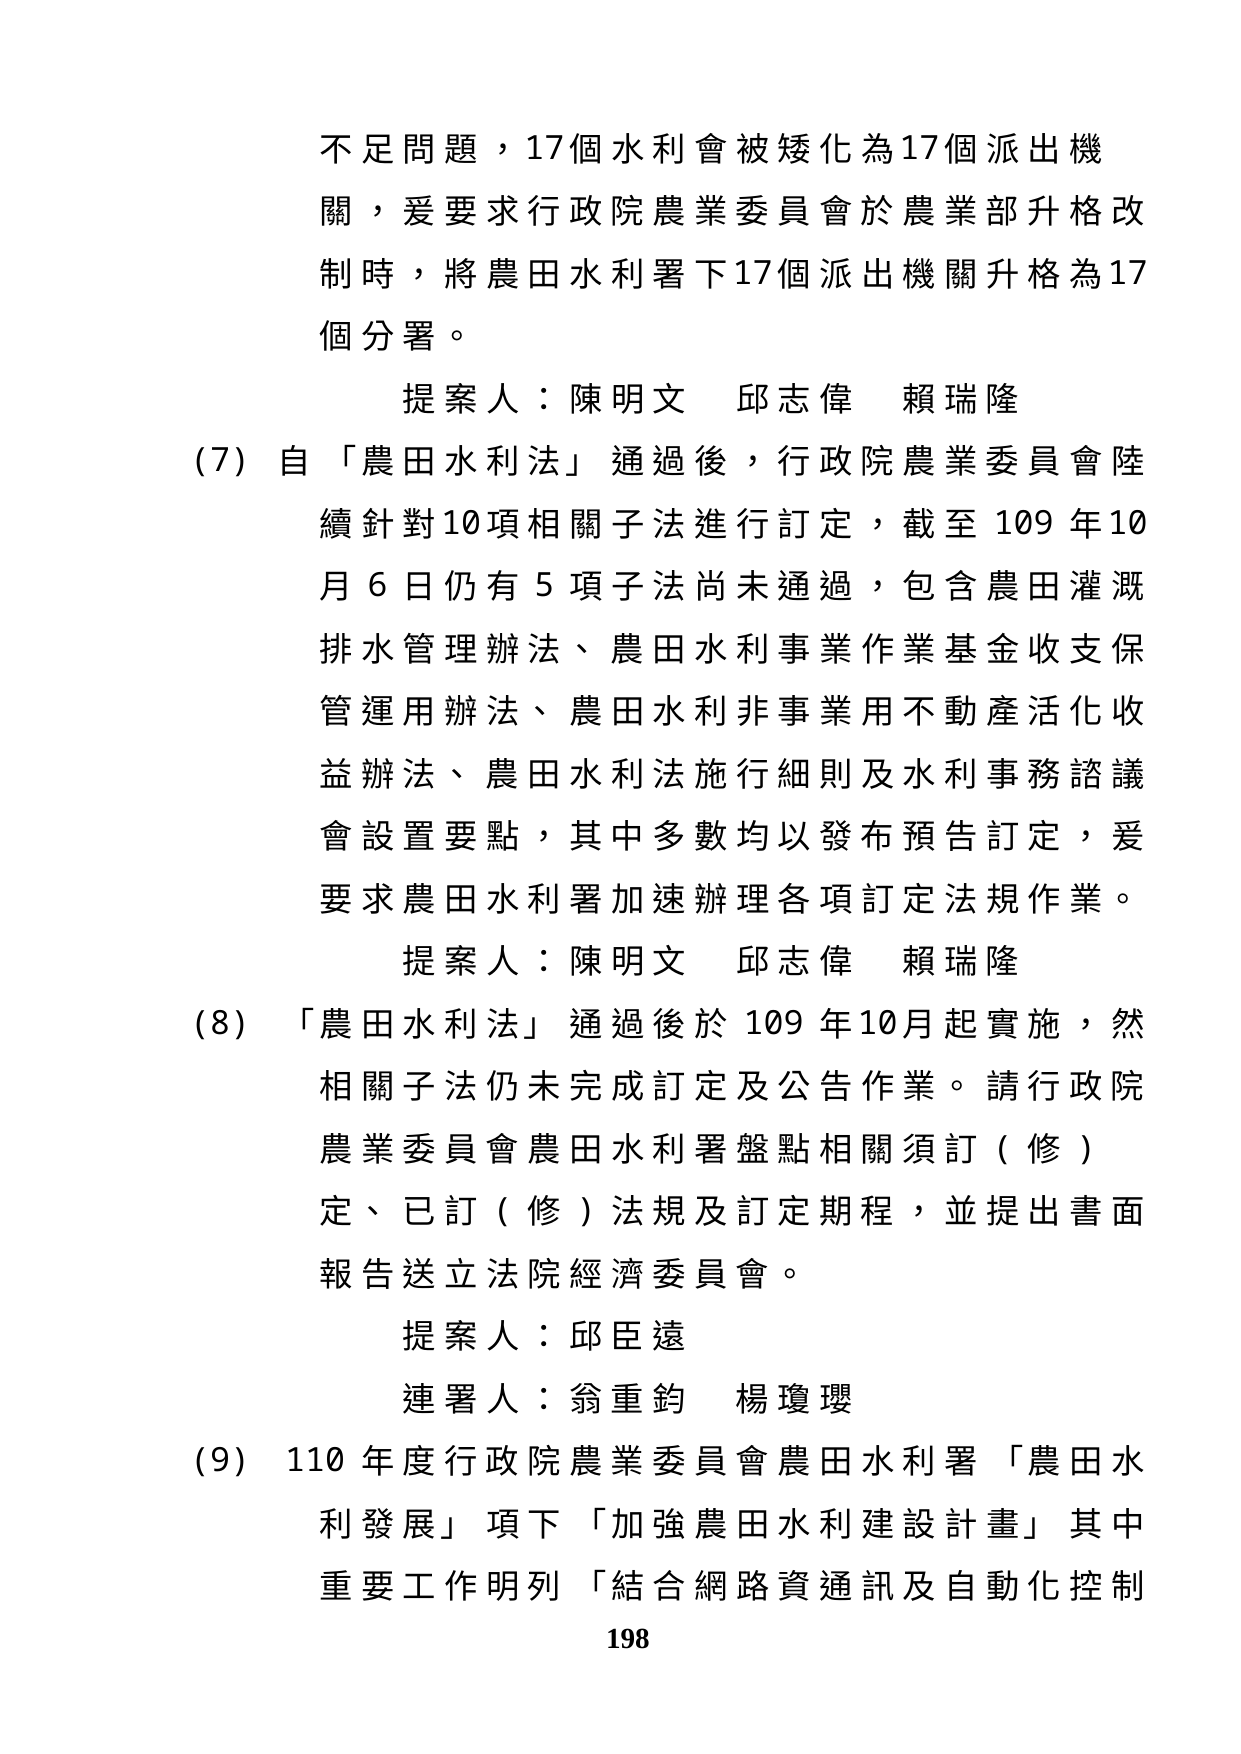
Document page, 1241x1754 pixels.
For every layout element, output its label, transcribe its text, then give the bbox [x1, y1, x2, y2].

text 提案人：陳明文 邱志偉 賴瑞隆 [384, 917, 1044, 980]
list 「農田水利法」通過後於109年10月起實施，然相關子法仍未完成訂定及公告作業。請行政院農業委員會農田水利署盤點相關須訂(修)定、已訂(修)法規及訂定期程，並提出書面報告送立法院經濟委員會。 [166, 980, 1148, 1292]
list 自「農田水利法」通過後，行政院農業委員會陸續針對10項相關子法進行訂定，截至109年10月6日仍有5項子法尚未通過，包含農田灌溉排水管理辦法、農田水利事業作業基金收支保管運用辦法、農田水利非事業用不動產活化收益辦法、農田水利法施行細則及水利事務諮議會設置要點，其中多數均以發布預告訂定，爰要求農田水利署加速辦理各項訂定法規作業。 [166, 417, 1148, 917]
text 提案人：陳明文 邱志偉 賴瑞隆 [384, 355, 1044, 417]
list 110年度行政院農業委員會農田水利署「農田水利發展」項下「加強農田水利建設計畫」其中重要工作明列「結合網路資通訊及自動化控制 [166, 1417, 1148, 1605]
list 不足問題，17個水利會被矮化為17個派出機關，爰要求行政院農業委員會於農業部升格改制時，將農田水利署下17個派出機關升格為17個分署。 [166, 105, 1148, 355]
text 連署人：翁重鈞 楊瓊瓔 [384, 1355, 1044, 1417]
text 提案人：邱臣遠 [384, 1292, 1044, 1355]
